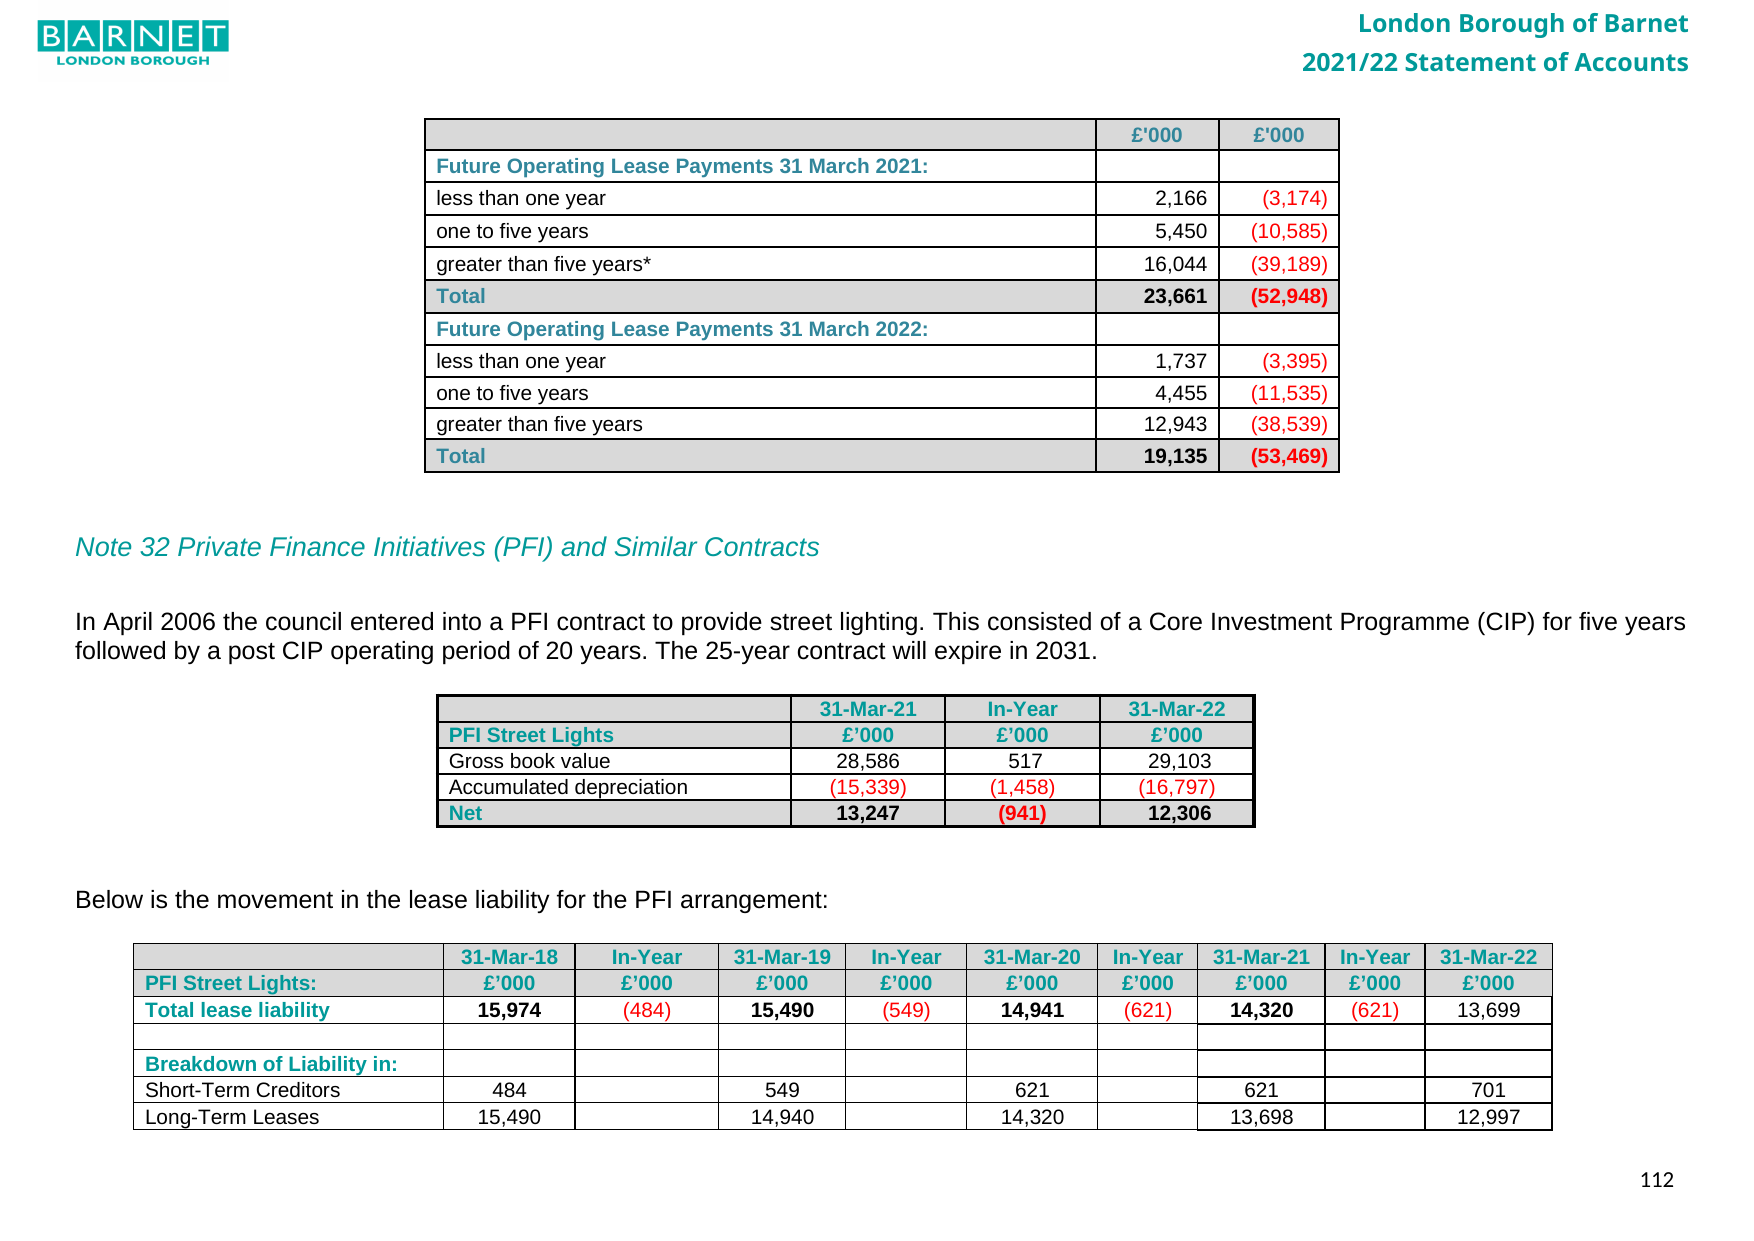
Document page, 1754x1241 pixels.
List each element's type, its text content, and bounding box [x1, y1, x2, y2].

table_cell [576, 1050, 718, 1076]
table_cell (52,948) [1220, 281, 1338, 312]
table_cell (621) [1326, 997, 1424, 1022]
table_cell 14,940 [719, 1103, 845, 1129]
table_cell 517 [946, 749, 1099, 773]
table_cell 28,586 [792, 749, 944, 773]
table_cell 621 [967, 1077, 1097, 1102]
table_cell (53,469) [1220, 440, 1338, 471]
table_cell [1220, 151, 1338, 181]
table_cell PFI Street Lights [439, 723, 790, 747]
table_cell £’000 [967, 970, 1097, 996]
table_cell [1426, 1025, 1551, 1049]
table_cell 1,737 [1097, 346, 1218, 376]
table_cell less than one year [426, 183, 1095, 213]
table_header In-Year [1098, 944, 1197, 969]
text Below is the movement in the lease liability for the PFI arrangement: [75, 885, 1689, 914]
table_cell [846, 1050, 966, 1076]
table_cell (549) [846, 997, 966, 1022]
table_cell Net [439, 801, 790, 825]
table_cell £’000 [946, 723, 1099, 747]
table_cell [444, 1024, 574, 1049]
table_cell 4,455 [1097, 378, 1218, 407]
table_cell £’000 [576, 970, 718, 996]
table_cell Total [426, 281, 1095, 312]
table_cell 29,103 [1101, 749, 1252, 773]
table_cell [1097, 314, 1218, 344]
table_cell £’000 [792, 723, 944, 747]
table_cell Accumulated depreciation [439, 775, 790, 799]
table_cell [1326, 1078, 1424, 1102]
table_cell 12,306 [1101, 801, 1252, 825]
table_cell (1,458) [946, 775, 1099, 799]
table_cell £’000 [444, 970, 574, 996]
table_cell (39,189) [1220, 248, 1338, 279]
table_header In-Year [1326, 944, 1424, 969]
table_cell Long-Term Leases [134, 1103, 443, 1129]
table_cell [1098, 1050, 1197, 1076]
table_cell 23,661 [1097, 281, 1218, 312]
text In April 2006 the council entered into a PFI contract to provide street lighting. This consisted of a Core Investment Programme (CIP) for five years followed by a post CIP operating period of 20 years. The 25-year contract will expire in 2031. [75, 607, 1689, 665]
table_cell 14,320 [1198, 997, 1324, 1022]
table_cell 621 [1198, 1078, 1324, 1102]
table_cell £’000 [1326, 970, 1424, 996]
table_cell (38,539) [1220, 409, 1338, 438]
table_cell 5,450 [1097, 216, 1218, 246]
table_cell [846, 1103, 966, 1129]
table_cell £'000 [1220, 120, 1338, 149]
table_cell [1098, 1077, 1197, 1102]
table_cell £’000 [1098, 970, 1197, 996]
table_header 31-Mar-21 [1198, 944, 1324, 969]
table_cell [1326, 1025, 1424, 1049]
table_cell [967, 1050, 1097, 1076]
table_header In-Year [576, 944, 718, 969]
table_cell £’000 [1101, 723, 1252, 747]
table_cell 16,044 [1097, 248, 1218, 279]
table_cell £’000 [846, 970, 966, 996]
table_cell 13,247 [792, 801, 944, 825]
table_cell [1426, 1051, 1551, 1076]
table_cell 15,490 [719, 997, 845, 1022]
table_header [439, 697, 790, 721]
table_cell one to five years [426, 378, 1095, 407]
table_cell (16,797) [1101, 775, 1252, 799]
table_cell 2,166 [1097, 183, 1218, 213]
table_cell [1326, 1051, 1424, 1076]
table_header In-Year [946, 697, 1099, 721]
table_header [134, 944, 443, 969]
table_cell 12,943 [1097, 409, 1218, 438]
table_header 31-Mar-18 [444, 944, 574, 969]
table_cell (484) [576, 997, 718, 1022]
table_cell (621) [1098, 997, 1197, 1022]
table_cell [1198, 1051, 1324, 1076]
subtitle Note 32 Private Finance Initiatives (PFI) and Similar Contracts [75, 531, 1689, 562]
table_cell [846, 1024, 966, 1049]
table_cell (11,535) [1220, 378, 1338, 407]
table_cell [576, 1103, 718, 1129]
table_cell 14,941 [967, 997, 1097, 1022]
table_header In-Year [846, 944, 966, 969]
table_cell 12,997 [1426, 1104, 1551, 1129]
table_cell [1098, 1103, 1197, 1129]
table_cell £'000 [1097, 120, 1218, 149]
table_cell (10,585) [1220, 216, 1338, 246]
table_cell 19,135 [1097, 440, 1218, 471]
table_header 31-Mar-19 [719, 944, 845, 969]
table_cell 15,974 [444, 997, 574, 1022]
table_cell [1220, 314, 1338, 344]
table_cell 701 [1426, 1078, 1551, 1102]
table_cell Total lease liability [134, 997, 443, 1022]
table_cell Total [426, 440, 1095, 471]
table_cell less than one year [426, 346, 1095, 376]
table_cell Gross book value [439, 749, 790, 773]
table_cell greater than five years* [426, 248, 1095, 279]
table_header 31-Mar-20 [967, 944, 1097, 969]
table_cell (3,395) [1220, 346, 1338, 376]
table_header 31-Mar-22 [1101, 697, 1252, 721]
table_cell 549 [719, 1077, 845, 1102]
table_cell (3,174) [1220, 183, 1338, 213]
table_cell £’000 [1198, 970, 1324, 996]
table_cell [846, 1077, 966, 1102]
table_cell [719, 1050, 845, 1076]
table_cell 14,320 [967, 1103, 1097, 1129]
table_cell [444, 1050, 574, 1076]
table_cell 13,698 [1198, 1104, 1324, 1129]
table_cell [719, 1024, 845, 1049]
table_cell 15,490 [444, 1103, 574, 1129]
table_cell Future Operating Lease Payments 31 March 2022: [426, 314, 1095, 344]
table_cell £’000 [719, 970, 845, 996]
table_header 31-Mar-22 [1426, 944, 1552, 969]
table_cell PFI Street Lights: [134, 970, 443, 996]
table_cell £’000 [1426, 970, 1552, 996]
table_cell Breakdown of Liability in: [134, 1050, 443, 1076]
table_cell [1326, 1104, 1424, 1129]
table_cell 13,699 [1426, 997, 1551, 1022]
table_cell [1098, 1024, 1197, 1049]
table_cell [967, 1024, 1097, 1049]
table_cell greater than five years [426, 409, 1095, 438]
table_cell [134, 1024, 443, 1049]
table_cell [1198, 1025, 1324, 1049]
table_cell [576, 1024, 718, 1049]
table_cell (15,339) [792, 775, 944, 799]
table_cell [576, 1077, 718, 1102]
table_header 31-Mar-21 [792, 697, 944, 721]
table_cell one to five years [426, 216, 1095, 246]
table_cell 484 [444, 1077, 574, 1102]
table_cell Future Operating Lease Payments 31 March 2021: [426, 151, 1095, 181]
table_cell Short-Term Creditors [134, 1077, 443, 1102]
table_cell (941) [946, 801, 1099, 825]
table_cell [426, 120, 1095, 149]
table_cell [1097, 151, 1218, 181]
